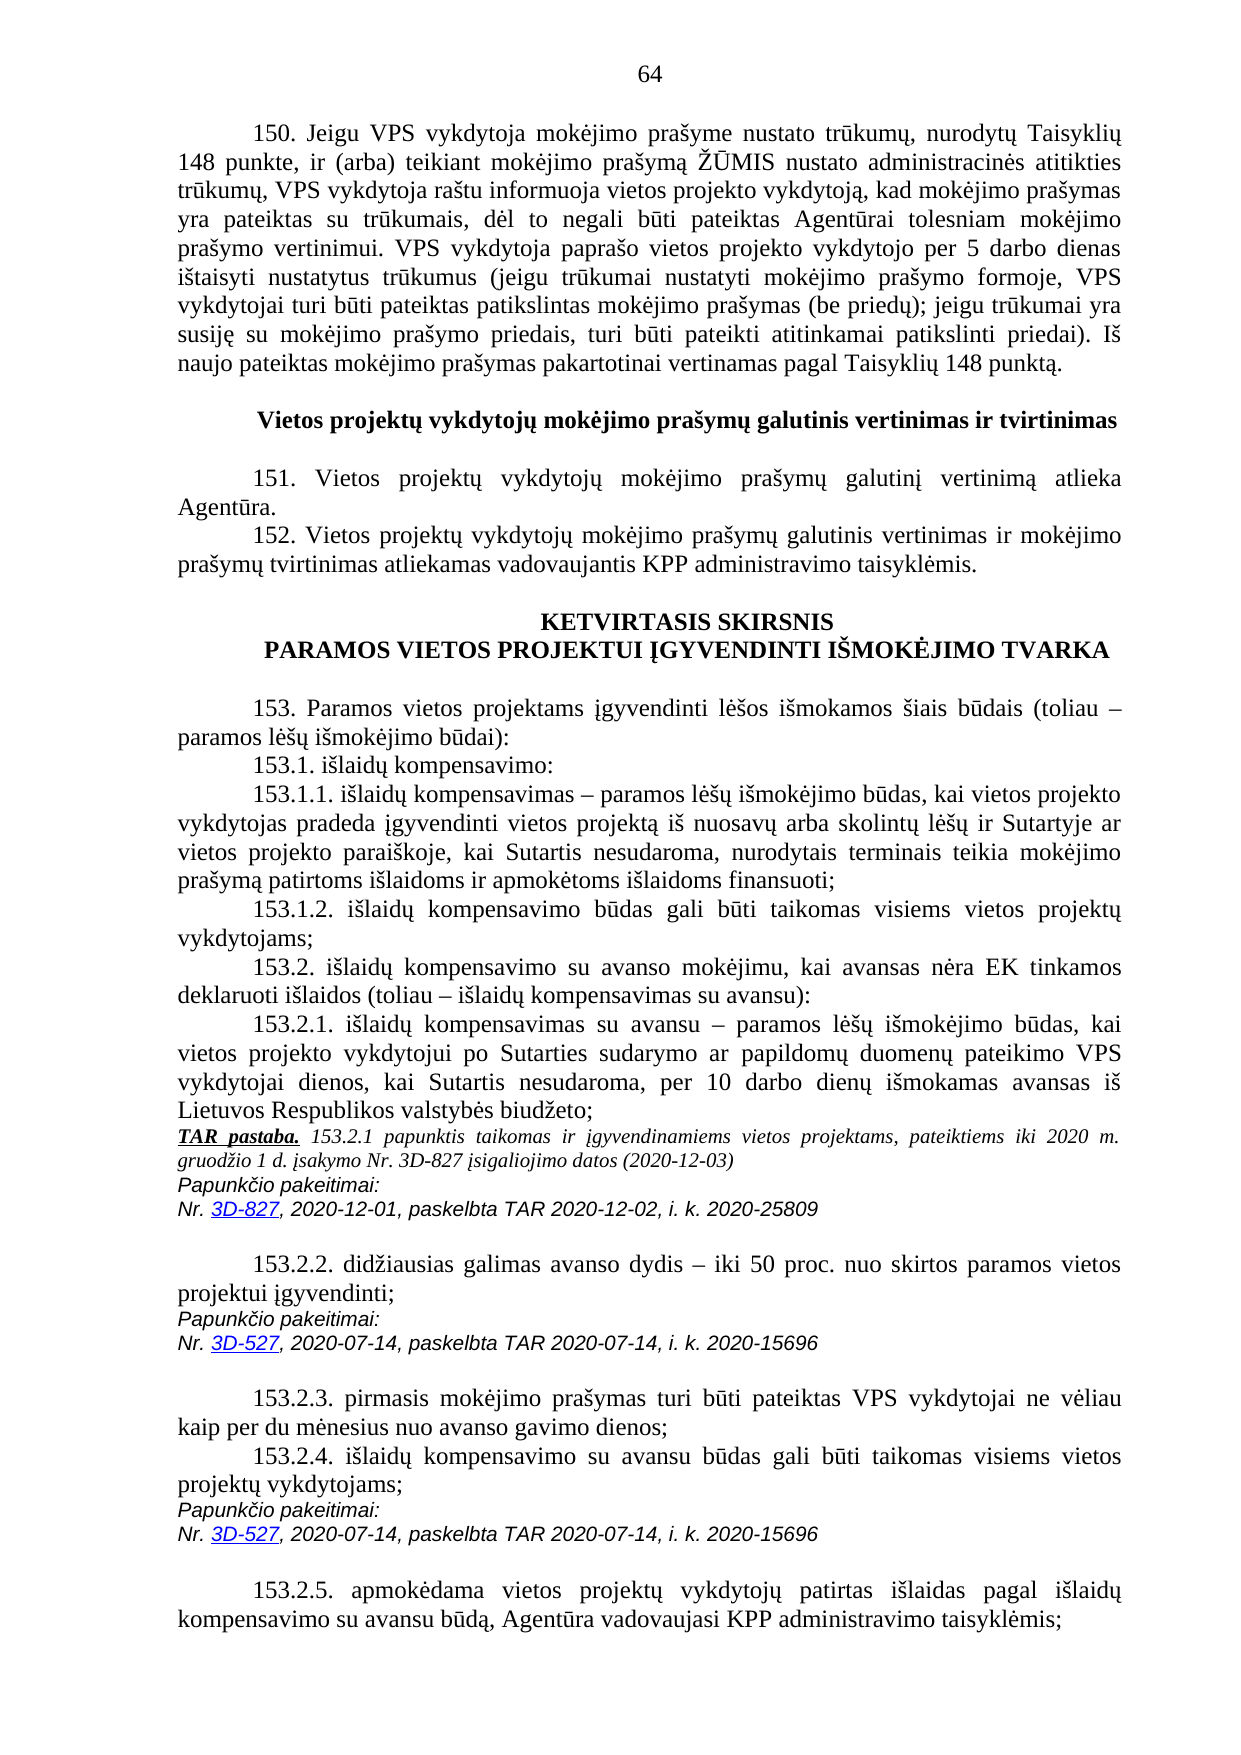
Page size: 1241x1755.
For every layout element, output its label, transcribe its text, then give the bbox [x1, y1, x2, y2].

text 152. Vietos projektų vykdytojų mokėjimo prašymų galutinis vertinimas ir mokėjimo prašymų tvirtinimas atliekamas vadovaujantis KPP administravimo taisyklėmis. [177, 521, 1122, 578]
text 153. Paramos vietos projektams įgyvendinti lėšos išmokamos šiais būdais (toliau – paramos lėšų išmokėjimo būdai): [177, 693, 1122, 751]
text 153.2.2. didžiausias galimas avanso dydis – iki 50 proc. nuo skirtos paramos vietos projektui įgyvendinti; [177, 1249, 1122, 1307]
text PARAMOS VIETOS PROJEKTUI ĮGYVENDINTI IŠMOKĖJIMO TVARKA [177, 636, 1122, 664]
text Papunkčio pakeitimai: [177, 1172, 1122, 1196]
text 153.2.5. apmokėdama vietos projektų vykdytojų patirtas išlaidas pagal išlaidų kompensavimo su avansu būdą, Agentūra vadovaujasi KPP administravimo taisyklėmis; [177, 1575, 1122, 1632]
text 153.1.1. išlaidų kompensavimas – paramos lėšų išmokėjimo būdas, kai vietos projekto vykdytojas pradeda įgyvendinti vietos projektą iš nuosavų arba skolintų lėšų ir Sutartyje ar vietos projekto paraiškoje, kai Sutartis nesudaroma, nurodytais terminais teikia mokėjimo prašymą patirtoms išlaidoms ir apmokėtoms išlaidoms finansuoti; [177, 779, 1122, 894]
text 150. Jeigu VPS vykdytoja mokėjimo prašyme nustato trūkumų, nurodytų Taisyklių 148 punkte, ir (arba) teikiant mokėjimo prašymą ŽŪMIS nustato administracinės atitikties trūkumų, VPS vykdytoja raštu informuoja vietos projekto vykdytoją, kad mokėjimo prašymas yra pateiktas su trūkumais, dėl to negali būti pateiktas Agentūrai tolesniam mokėjimo prašymo vertinimui. VPS vykdytoja paprašo vietos projekto vykdytojo per 5 darbo dienas ištaisyti nustatytus trūkumus (jeigu trūkumai nustatyti mokėjimo prašymo formoje, VPS vykdytojai turi būti pateiktas patikslintas mokėjimo prašymas (be priedų); jeigu trūkumai yra susiję su mokėjimo prašymo priedais, turi būti pateikti atitinkamai patikslinti priedai). Iš naujo pateiktas mokėjimo prašymas pakartotinai vertinamas pagal Taisyklių 148 punktą. [177, 118, 1122, 377]
text 153.2.3. pirmasis mokėjimo prašymas turi būti pateiktas VPS vykdytojai ne vėliau kaip per du mėnesius nuo avanso gavimo dienos; [177, 1383, 1122, 1441]
text Papunkčio pakeitimai: [177, 1498, 1122, 1522]
text 153.2.4. išlaidų kompensavimo su avansu būdas gali būti taikomas visiems vietos projektų vykdytojams; [177, 1441, 1122, 1498]
text Nr. 3D-527, 2020-07-14, paskelbta TAR 2020-07-14, i. k. 2020-15696 [177, 1331, 1122, 1354]
text Papunkčio pakeitimai: [177, 1307, 1122, 1331]
text Vietos projektų vykdytojų mokėjimo prašymų galutinis vertinimas ir tvirtinimas [177, 406, 1122, 434]
text 153.2.1. išlaidų kompensavimas su avansu – paramos lėšų išmokėjimo būdas, kai vietos projekto vykdytojui po Sutarties sudarymo ar papildomų duomenų pateikimo VPS vykdytojai dienos, kai Sutartis nesudaroma, per 10 darbo dienų išmokamas avansas iš Lietuvos Respublikos valstybės biudžeto; [177, 1009, 1122, 1124]
text KETVIRTASIS SKIRSNIS [177, 607, 1122, 636]
text Nr. 3D-827, 2020-12-01, paskelbta TAR 2020-12-02, i. k. 2020-25809 [177, 1196, 1122, 1220]
text TAR pastaba. 153.2.1 papunktis taikomas ir įgyvendinamiems vietos projektams, pateiktiems iki 2020 m. gruodžio 1 d. įsakymo Nr. 3D-827 įsigaliojimo datos (2020-12-03) [177, 1124, 1122, 1172]
text 151. Vietos projektų vykdytojų mokėjimo prašymų galutinį vertinimą atlieka Agentūra. [177, 463, 1122, 521]
text 153.1. išlaidų kompensavimo: [177, 751, 1122, 779]
text Nr. 3D-527, 2020-07-14, paskelbta TAR 2020-07-14, i. k. 2020-15696 [177, 1522, 1122, 1546]
text 153.1.2. išlaidų kompensavimo būdas gali būti taikomas visiems vietos projektų vykdytojams; [177, 894, 1122, 952]
text 153.2. išlaidų kompensavimo su avanso mokėjimu, kai avansas nėra EK tinkamos deklaruoti išlaidos (toliau – išlaidų kompensavimas su avansu): [177, 952, 1122, 1009]
